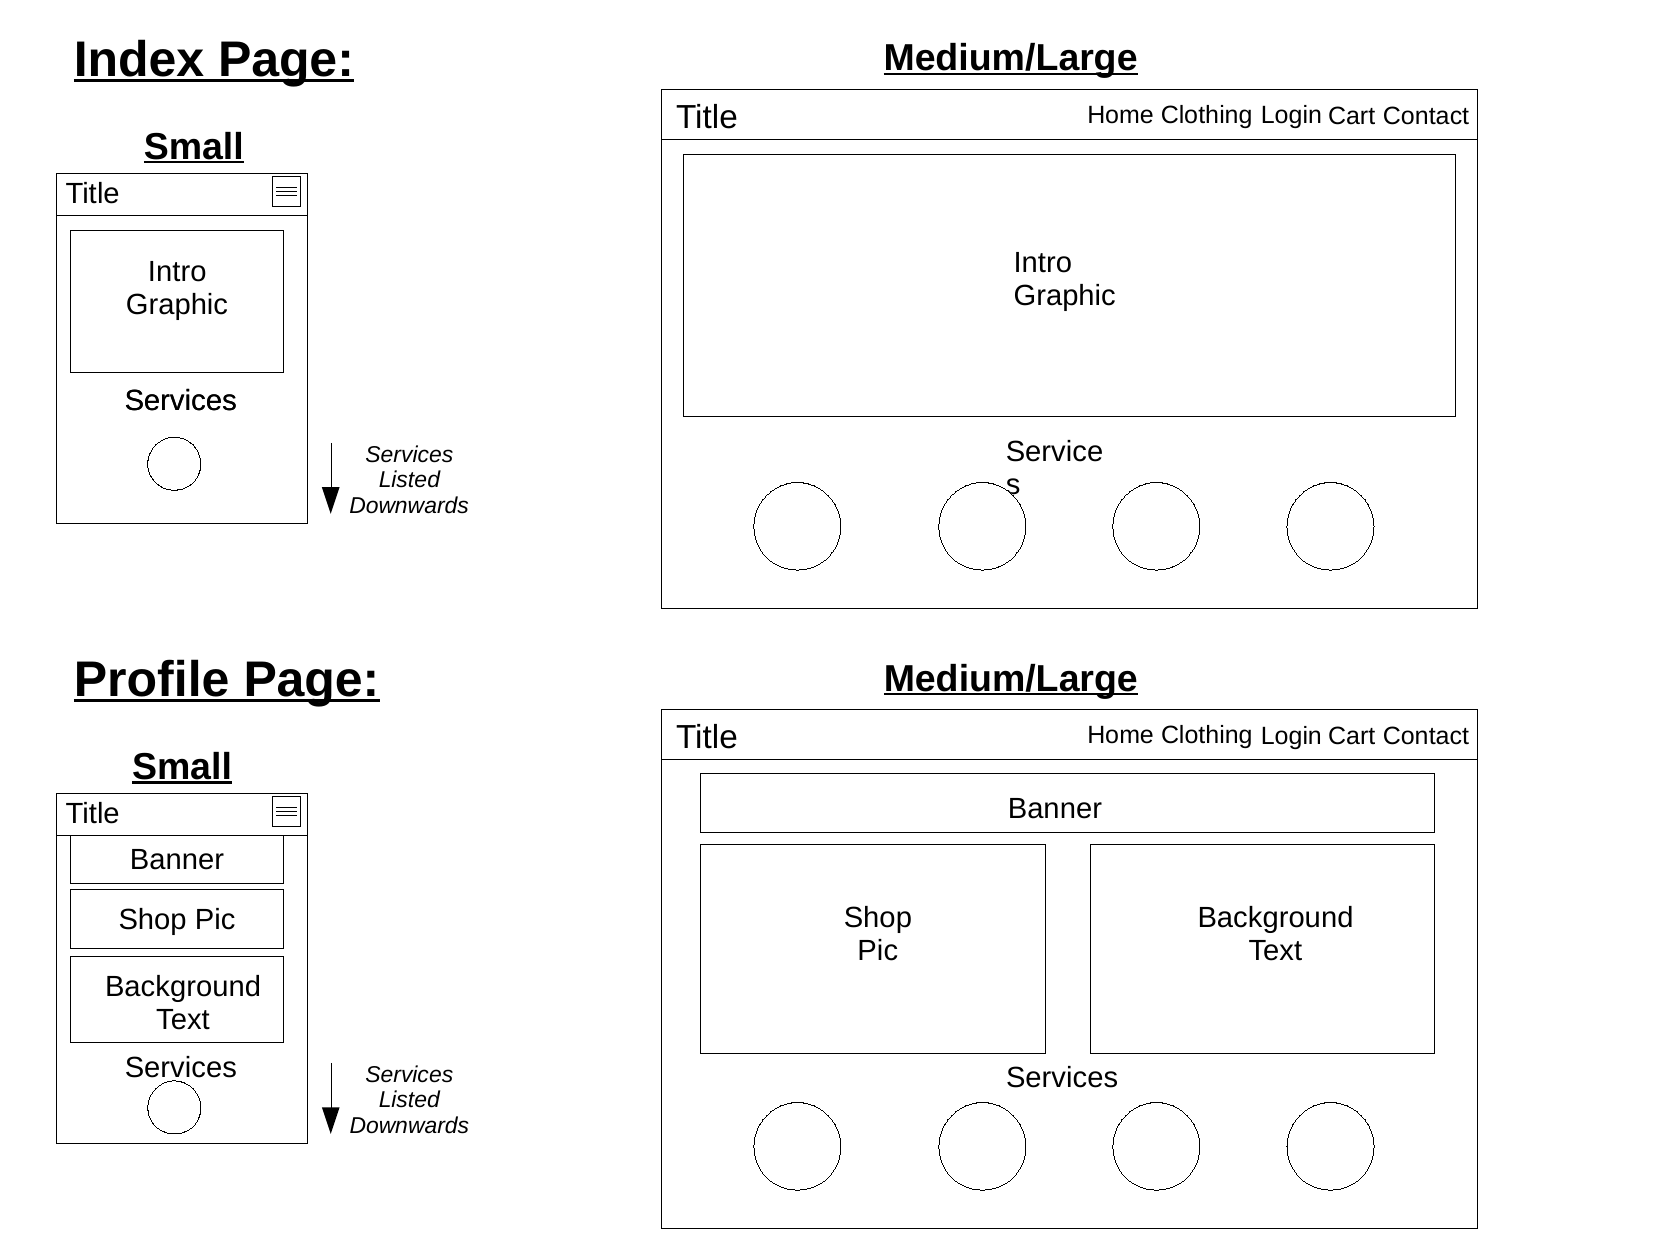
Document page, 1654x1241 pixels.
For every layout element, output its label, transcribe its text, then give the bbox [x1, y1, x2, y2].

text_box Contact [1368, 714, 1495, 785]
text_box Title [661, 91, 825, 148]
text_box Cart [1313, 93, 1368, 137]
text_box Title [661, 711, 825, 768]
text_box Intro Graphic [106, 248, 249, 329]
text_box Login [1246, 713, 1347, 773]
text_box Services [991, 1053, 1134, 1134]
text_box Clothing [1146, 93, 1246, 165]
text_box Shop Pic [785, 894, 971, 975]
text_box Services [109, 376, 260, 424]
text_box Small [117, 737, 247, 835]
text_box Background Text [88, 962, 278, 1046]
text_box [661, 709, 1478, 1229]
text_box Title [50, 789, 117, 841]
text_box [56, 173, 308, 524]
text_box Services Listed Downwards [334, 434, 485, 526]
text_box Login [1246, 93, 1347, 165]
text_box Medium/Large [868, 649, 1186, 707]
text_box Cart [1313, 714, 1368, 757]
text_box Services [109, 1046, 260, 1092]
text_box Intro Graphic [998, 238, 1184, 319]
text_box Contact [1368, 93, 1495, 165]
text_box Medium/Large [868, 29, 1186, 87]
text_box Banner [962, 785, 1148, 833]
text_box Index Page: [59, 23, 378, 95]
text_box Profile Page: [59, 643, 395, 715]
text_box Banner [94, 835, 260, 895]
text_box Home [1072, 713, 1146, 757]
text_box Clothing [1146, 713, 1246, 773]
text_box Small [129, 117, 259, 217]
text_box [56, 793, 308, 1144]
text_box Services Listed Downwards [334, 1054, 485, 1146]
text_box Shop Pic [94, 895, 260, 955]
text_box Title [50, 169, 146, 221]
text_box Home [1072, 93, 1146, 137]
text_box Background Text [1175, 894, 1376, 975]
text_box [661, 89, 1478, 609]
text_box Services [991, 427, 1130, 509]
